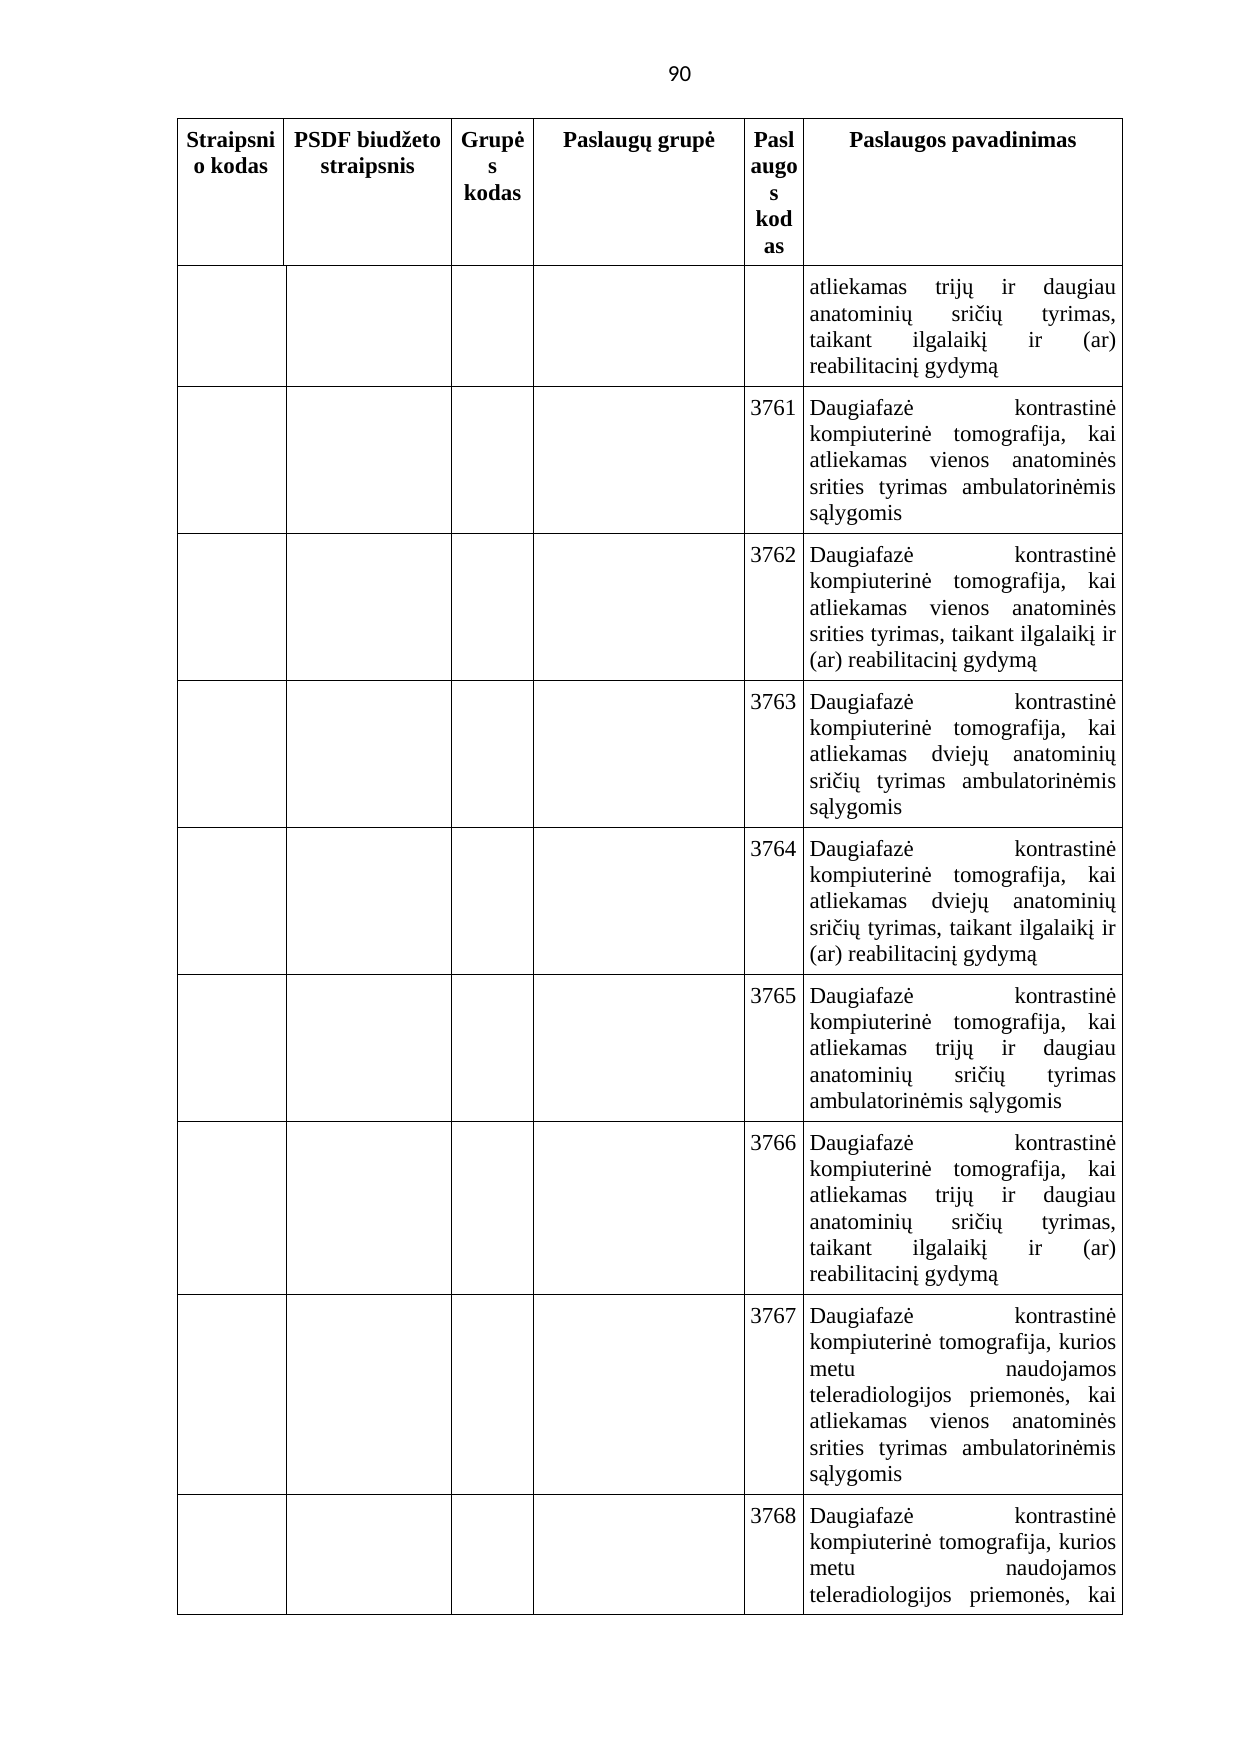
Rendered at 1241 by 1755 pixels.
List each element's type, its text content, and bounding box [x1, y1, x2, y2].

table_cell 3767 [745, 1295, 803, 1494]
table_cell 3768 [745, 1495, 803, 1614]
table_cell [287, 975, 451, 1121]
table_cell [534, 534, 744, 680]
table_cell [534, 1122, 744, 1294]
table_header Straipsnio kodas [178, 119, 283, 265]
table_cell [178, 1122, 286, 1294]
table_cell [287, 1495, 451, 1614]
table_cell [534, 681, 744, 827]
table_cell Daugiafazė kontrastinė kompiuterinė tomografija, kai atliekamas vienos anatominės srities tyrimas, taikant ilgalaikį ir (ar) reabilitacinį gydymą [804, 534, 1122, 680]
table_cell [452, 1122, 533, 1294]
table_cell [178, 534, 286, 680]
table_cell [452, 1295, 533, 1494]
table_cell atliekamas trijų ir daugiau anatominių sričių tyrimas, taikant ilgalaikį ir (ar) reabilitacinį gydymą [804, 266, 1122, 386]
table_cell [534, 266, 744, 386]
table_cell 3766 [745, 1122, 803, 1294]
table_cell [452, 387, 533, 533]
table_cell Daugiafazė kontrastinė kompiuterinė tomografija, kai atliekamas trijų ir daugiau anatominių sričių tyrimas ambulatorinėmis sąlygomis [804, 975, 1122, 1121]
table_cell [178, 828, 286, 974]
table_cell Daugiafazė kontrastinė kompiuterinė tomografija, kai atliekamas dviejų anatominių sričių tyrimas ambulatorinėmis sąlygomis [804, 681, 1122, 827]
table_cell [534, 387, 744, 533]
table_cell 3762 [745, 534, 803, 680]
table_cell [178, 975, 286, 1121]
table_cell [452, 1495, 533, 1614]
table_cell 3764 [745, 828, 803, 974]
table_cell [178, 1495, 286, 1614]
table_cell [178, 387, 286, 533]
table_cell [534, 828, 744, 974]
table_cell [534, 1495, 744, 1614]
table_cell 3761 [745, 387, 803, 533]
table_header Paslaugos pavadinimas [804, 119, 1122, 265]
table_cell [452, 828, 533, 974]
table_cell [287, 1122, 451, 1294]
table_header PSDF biudžeto straipsnis [284, 119, 451, 265]
table_cell [287, 828, 451, 974]
table_cell [287, 534, 451, 680]
table_cell [452, 266, 533, 386]
table_cell [452, 534, 533, 680]
table_cell [178, 681, 286, 827]
table_cell 3765 [745, 975, 803, 1121]
table_header Paslaugų grupė [534, 119, 744, 265]
table_cell Daugiafazė kontrastinė kompiuterinė tomografija, kurios metu naudojamos teleradiologijos priemonės, kai [804, 1495, 1122, 1614]
table_cell [178, 266, 286, 386]
table_cell [287, 1295, 451, 1494]
table_header Paslaugos kodas [745, 119, 803, 265]
table_cell Daugiafazė kontrastinė kompiuterinė tomografija, kai atliekamas dviejų anatominių sričių tyrimas, taikant ilgalaikį ir (ar) reabilitacinį gydymą [804, 828, 1122, 974]
table_cell Daugiafazė kontrastinė kompiuterinė tomografija, kai atliekamas vienos anatominės srities tyrimas ambulatorinėmis sąlygomis [804, 387, 1122, 533]
table_cell [287, 681, 451, 827]
table_cell [178, 1295, 286, 1494]
table_cell [287, 266, 451, 386]
table_cell 3763 [745, 681, 803, 827]
table_cell Daugiafazė kontrastinė kompiuterinė tomografija, kurios metu naudojamos teleradiologijos priemonės, kai atliekamas vienos anatominės srities tyrimas ambulatorinėmis sąlygomis [804, 1295, 1122, 1494]
table_cell [534, 975, 744, 1121]
table_cell Daugiafazė kontrastinė kompiuterinė tomografija, kai atliekamas trijų ir daugiau anatominių sričių tyrimas, taikant ilgalaikį ir (ar) reabilitacinį gydymą [804, 1122, 1122, 1294]
table_header Grupės kodas [452, 119, 533, 265]
table_cell [534, 1295, 744, 1494]
table_cell [287, 387, 451, 533]
table_cell [745, 266, 803, 386]
table_cell [452, 975, 533, 1121]
table_cell [452, 681, 533, 827]
